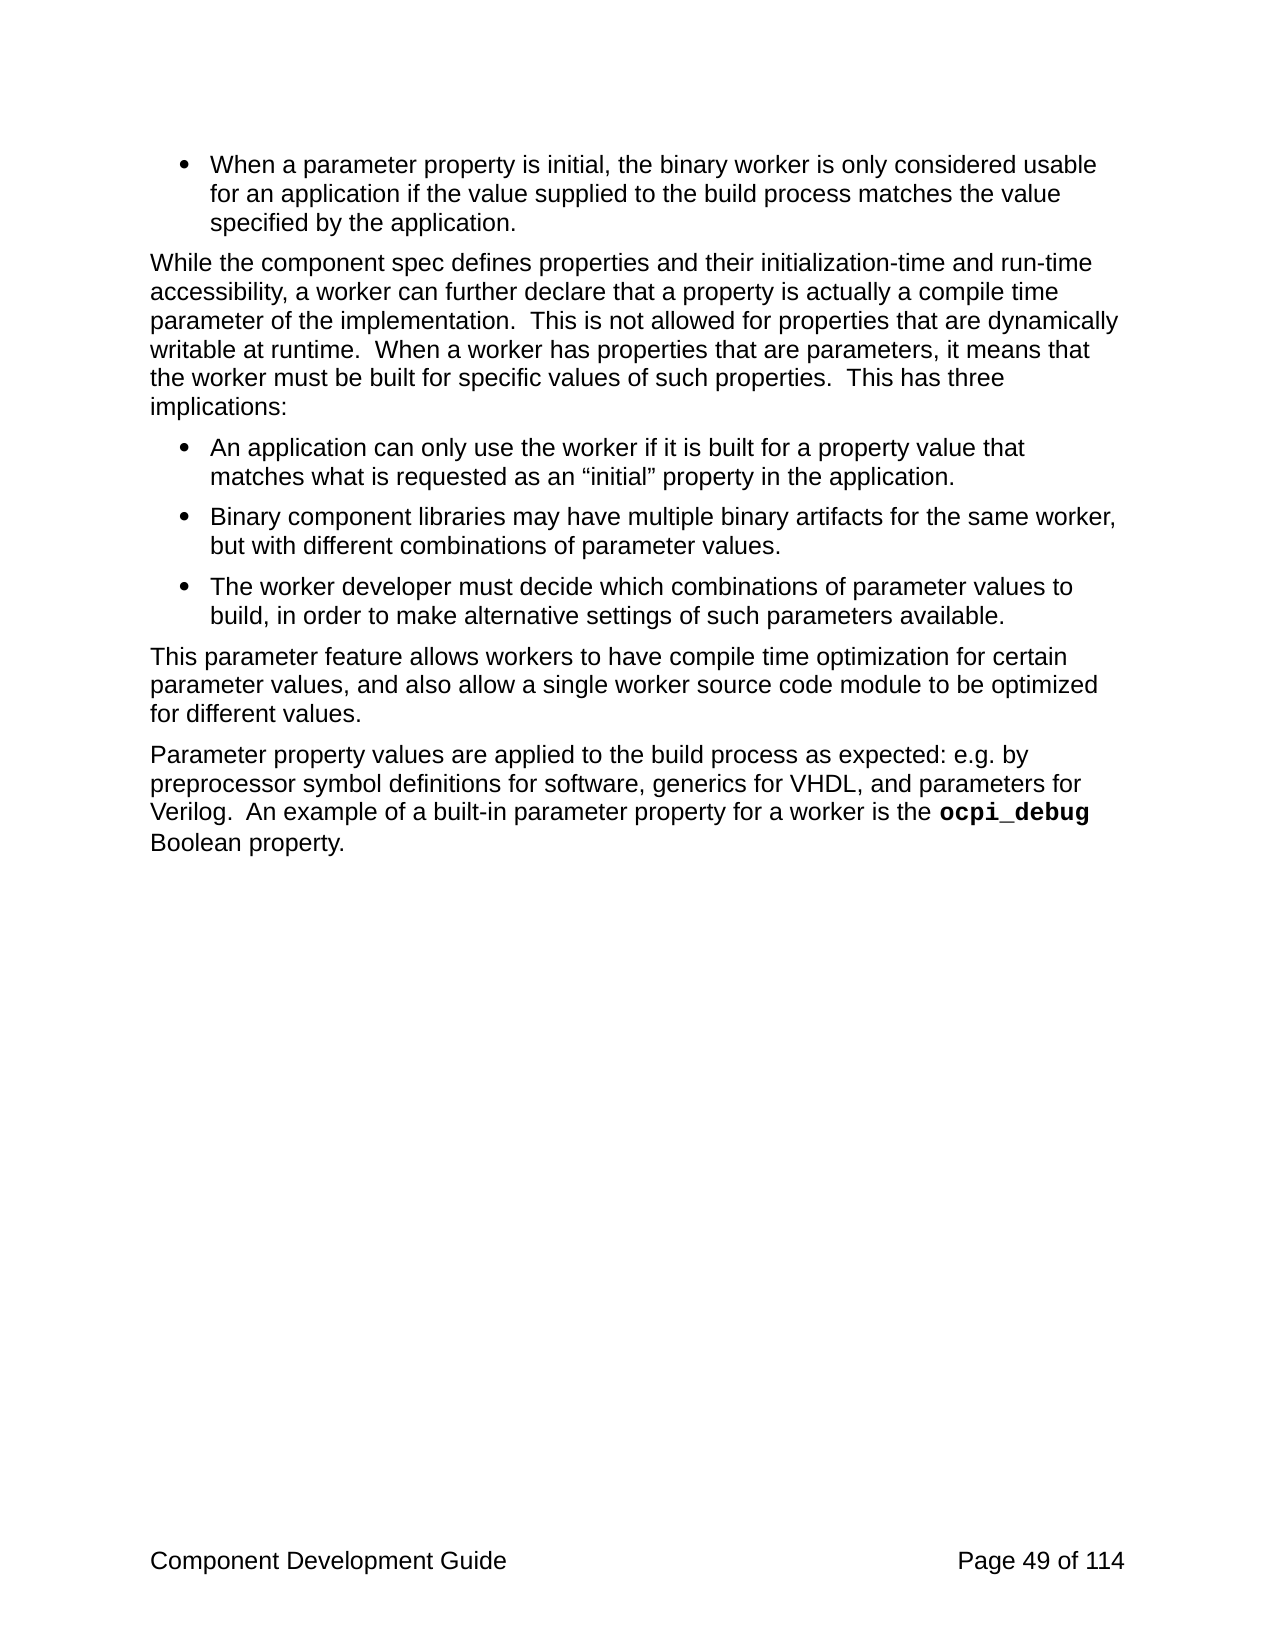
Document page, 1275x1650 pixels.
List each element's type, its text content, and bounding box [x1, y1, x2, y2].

text While the component spec defines properties and their initialization-time and run-time accessibility, a worker can further declare that a property is actually a compile time parameter of the implementation. This is not allowed for properties that are dynamically writable at runtime. When a worker has properties that are parameters, it means that the worker must be built for specific values of such properties. This has three implications: [150, 248, 1125, 421]
list Parameter property values are applied to the build process as expected: e.g. by preprocessor symbol definitions for software, generics for VHDL, and parameters for Verilog. An example of a built-in parameter property for a worker is the ocpi_debug Boolean property. [150, 740, 1125, 857]
list When a parameter property is initial, the binary worker is only considered usable for an application if the value supplied to the build process matches the value specified by the application. [180, 150, 1125, 236]
list The worker developer must decide which combinations of parameter values to build, in order to make alternative settings of such parameters available. [180, 572, 1125, 629]
list An application can only use the worker if it is built for a property value that matches what is requested as an “initial” property in the application. [180, 433, 1125, 490]
list Binary component libraries may have multiple binary artifacts for the same worker, but with different combinations of parameter values. [180, 502, 1125, 560]
text This parameter feature allows workers to have compile time optimization for certain parameter values, and also allow a single worker source code module to be optimized for different values. [150, 642, 1125, 728]
